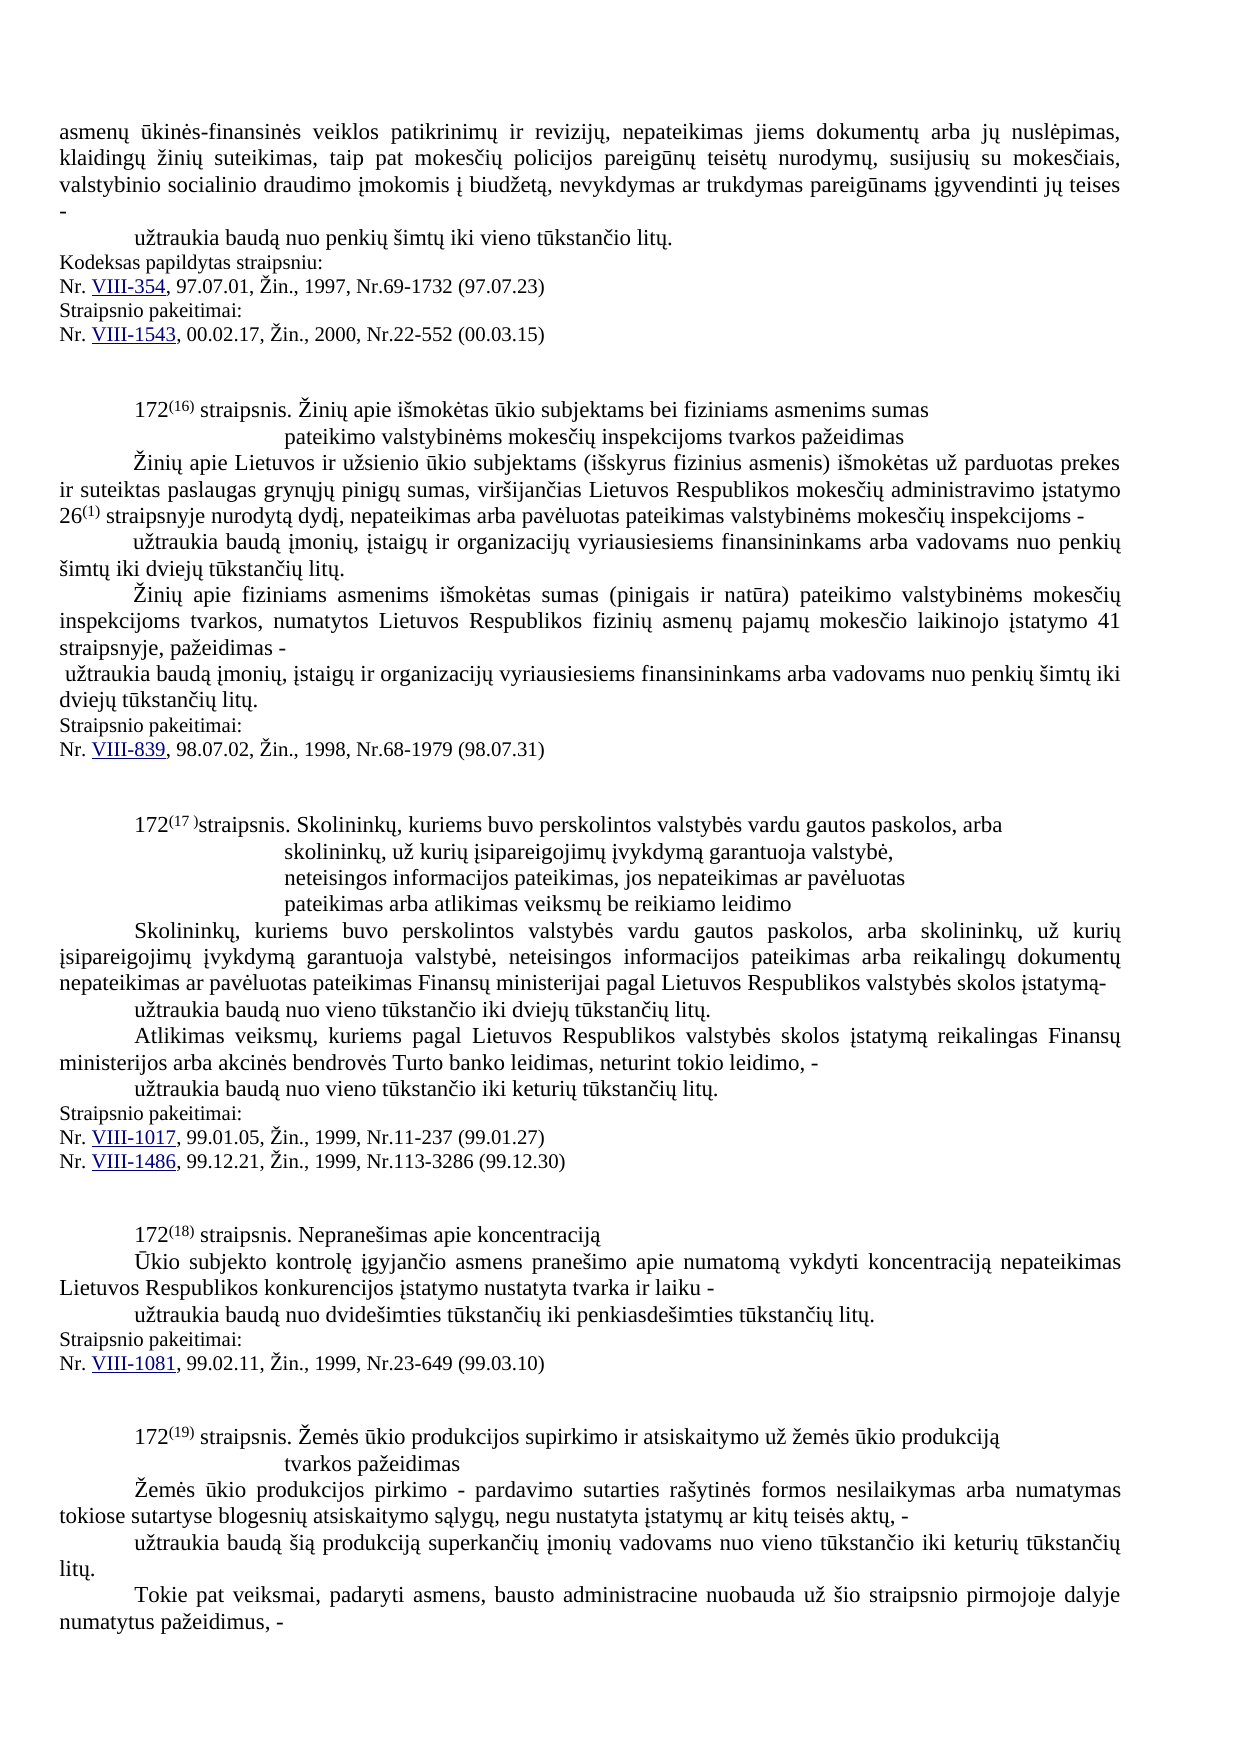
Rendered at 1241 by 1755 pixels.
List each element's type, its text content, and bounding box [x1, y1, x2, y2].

text 172(18) straipsnis. Nepranešimas apie koncentraciją [59, 1222, 1122, 1248]
text Nr. VIII-1017, 99.01.05, Žin., 1999, Nr.11-237 (99.01.27) [59, 1125, 1122, 1149]
text pateikimas arba atlikimas veiksmų be reikiamo leidimo [284, 890, 1122, 917]
text Žinių apie fiziniams asmenims išmokėtas sumas (pinigais ir natūra) pateikimo valstybinėms mokesčių inspekcijoms tvarkos, numatytos Lietuvos Respublikos fizinių asmenų pajamų mokesčio laikinojo įstatymo 41 straipsnyje, pažeidimas - [59, 581, 1122, 660]
text asmenų ūkinės-finansinės veiklos patikrinimų ir revizijų, nepateikimas jiems dokumentų arba jų nuslėpimas, klaidingų žinių suteikimas, taip pat mokesčių policijos pareigūnų teisėtų nurodymų, susijusių su mokesčiais, valstybinio socialinio draudimo įmokomis į biudžetą, nevykdymas ar trukdymas pareigūnams įgyvendinti jų teises - [59, 118, 1122, 223]
text Straipsnio pakeitimai: [59, 1327, 1122, 1351]
text Nr. VIII-839, 98.07.02, Žin., 1998, Nr.68-1979 (98.07.31) [59, 737, 1122, 761]
text Straipsnio pakeitimai: [59, 298, 1122, 322]
text tvarkos pažeidimas [284, 1449, 1122, 1476]
text užtraukia baudą nuo dvidešimties tūkstančių iki penkiasdešimties tūkstančių litų. [59, 1301, 1122, 1327]
text Straipsnio pakeitimai: [59, 713, 1122, 737]
text Tokie pat veiksmai, padaryti asmens, bausto administracine nuobauda už šio straipsnio pirmojoje dalyje numatytus pažeidimus, - [59, 1581, 1122, 1634]
text užtraukia baudą nuo vieno tūkstančio iki dviejų tūkstančių litų. [59, 996, 1122, 1022]
text Nr. VIII-1486, 99.12.21, Žin., 1999, Nr.113-3286 (99.12.30) [59, 1149, 1122, 1173]
text užtraukia baudą nuo penkių šimtų iki vieno tūkstančio litų. [59, 223, 1122, 250]
text Žemės ūkio produkcijos pirkimo - pardavimo sutarties rašytinės formos nesilaikymas arba numatymas tokiose sutartyse blogesnių atsiskaitymo sąlygų, negu nustatyta įstatymų ar kitų teisės aktų, - [59, 1476, 1122, 1529]
text 172(19) straipsnis. Žemės ūkio produkcijos supirkimo ir atsiskaitymo už žemės ūkio produkciją [134, 1423, 1122, 1449]
text užtraukia baudą įmonių, įstaigų ir organizacijų vyriausiesiems finansininkams arba vadovams nuo penkių šimtų iki dviejų tūkstančių litų. [59, 660, 1122, 713]
text neteisingos informacijos pateikimas, jos nepateikimas ar pavėluotas [284, 864, 1122, 890]
text Kodeksas papildytas straipsniu: [59, 250, 1122, 274]
text 172(17 )straipsnis. Skolininkų, kuriems buvo perskolintos valstybės vardu gautos paskolos, arba [134, 811, 1122, 838]
text Straipsnio pakeitimai: [59, 1101, 1122, 1125]
text Nr. VIII-1543, 00.02.17, Žin., 2000, Nr.22-552 (00.03.15) [59, 322, 1122, 346]
text užtraukia baudą šią produkciją superkančių įmonių vadovams nuo vieno tūkstančio iki keturių tūkstančių litų. [59, 1529, 1122, 1581]
text Atlikimas veiksmų, kuriems pagal Lietuvos Respublikos valstybės skolos įstatymą reikalingas Finansų ministerijos arba akcinės bendrovės Turto banko leidimas, neturint tokio leidimo, - [59, 1022, 1122, 1075]
text Žinių apie Lietuvos ir užsienio ūkio subjektams (išskyrus fizinius asmenis) išmokėtas už parduotas prekes ir suteiktas paslaugas grynųjų pinigų sumas, viršijančias Lietuvos Respublikos mokesčių administravimo įstatymo 26(1) straipsnyje nurodytą dydį, nepateikimas arba pavėluotas pateikimas valstybinėms mokesčių inspekcijoms - [59, 449, 1122, 528]
text Nr. VIII-1081, 99.02.11, Žin., 1999, Nr.23-649 (99.03.10) [59, 1351, 1122, 1375]
text užtraukia baudą įmonių, įstaigų ir organizacijų vyriausiesiems finansininkams arba vadovams nuo penkių šimtų iki dviejų tūkstančių litų. [59, 528, 1122, 581]
text 172(16) straipsnis. Žinių apie išmokėtas ūkio subjektams bei fiziniams asmenims sumas [134, 397, 1122, 423]
text skolininkų, už kurių įsipareigojimų įvykdymą garantuoja valstybė, [284, 838, 1122, 864]
text Nr. VIII-354, 97.07.01, Žin., 1997, Nr.69-1732 (97.07.23) [59, 274, 1122, 298]
text pateikimo valstybinėms mokesčių inspekcijoms tvarkos pažeidimas [284, 423, 1122, 449]
text užtraukia baudą nuo vieno tūkstančio iki keturių tūkstančių litų. [59, 1075, 1122, 1101]
text Ūkio subjekto kontrolę įgyjančio asmens pranešimo apie numatomą vykdyti koncentraciją nepateikimas Lietuvos Respublikos konkurencijos įstatymo nustatyta tvarka ir laiku - [59, 1248, 1122, 1301]
text Skolininkų, kuriems buvo perskolintos valstybės vardu gautos paskolos, arba skolininkų, už kurių įsipareigojimų įvykdymą garantuoja valstybė, neteisingos informacijos pateikimas arba reikalingų dokumentų nepateikimas ar pavėluotas pateikimas Finansų ministerijai pagal Lietuvos Respublikos valstybės skolos įstatymą- [59, 917, 1122, 996]
